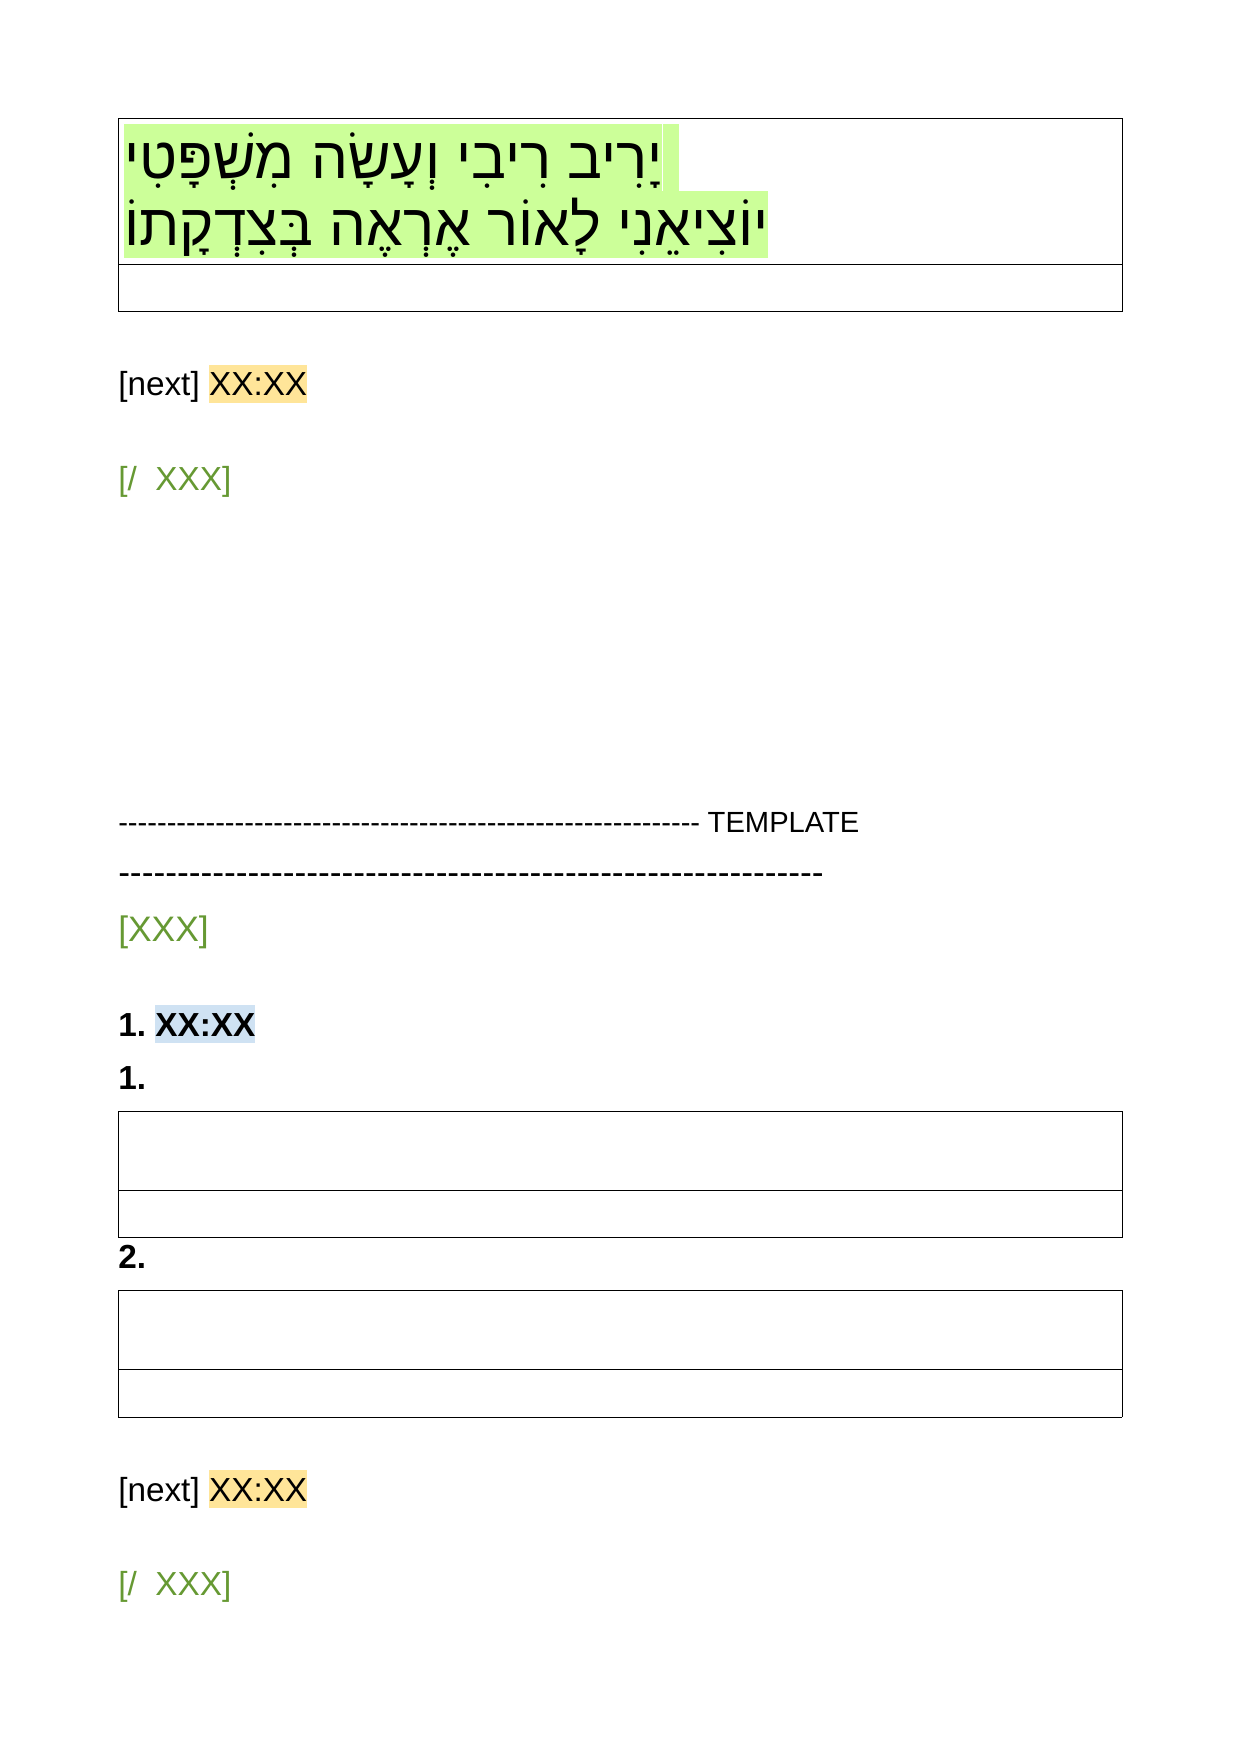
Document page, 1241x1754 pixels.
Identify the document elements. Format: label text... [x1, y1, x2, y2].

text [next] XX:XX [118, 364, 1122, 403]
table_cell [119, 1370, 1122, 1417]
text [/ XXX] [118, 459, 1122, 497]
text [XXX] [118, 908, 1122, 948]
text 2. [118, 1238, 1122, 1276]
table_header [119, 1112, 1122, 1190]
text ------------------------------------------------------------ TEMPLATE [118, 805, 1122, 839]
table_header יָרִיב רִיבִי וְעָשָׂה מִשְׁפָּטִי יוֹצִיאֵנִי לָאוֹר אֶרְאֶה בְּצִדְקָתוֹ [119, 119, 1122, 264]
text [next] XX:XX [118, 1470, 1122, 1508]
table_header [119, 1291, 1122, 1369]
table_cell [119, 1191, 1122, 1237]
text 1. [118, 1058, 1122, 1097]
text [/ XXX] [118, 1564, 1122, 1602]
table_cell [119, 265, 1122, 311]
text ------------------------------------------------------------ [118, 852, 1122, 892]
text 1. XX:XX [118, 1005, 1122, 1043]
